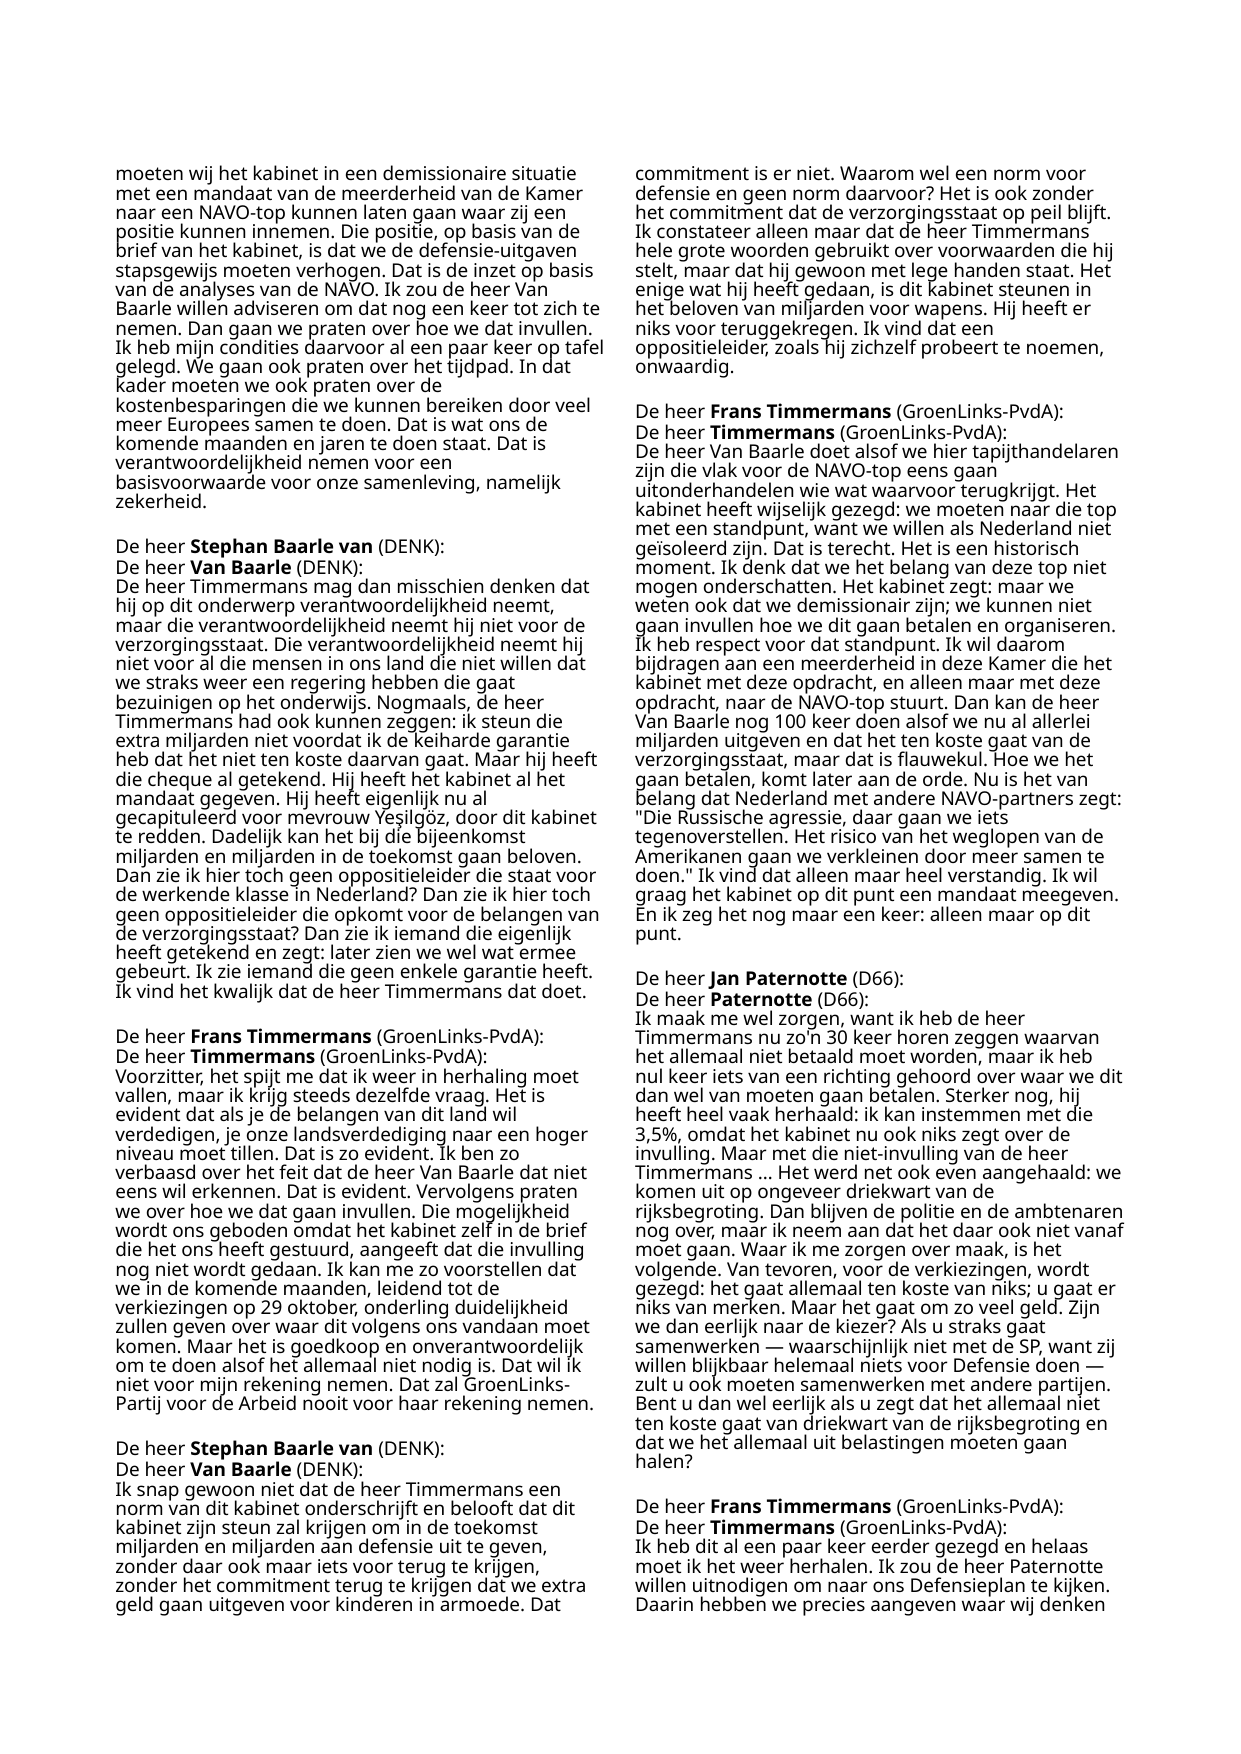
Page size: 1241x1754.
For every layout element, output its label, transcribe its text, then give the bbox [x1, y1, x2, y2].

text De heer Frans Timmermans (GroenLinks-PvdA): [635, 1493, 1125, 1519]
text De heer Stephan Baarle van (DENK): [115, 533, 605, 559]
text De heer Jan Paternotte (D66): [635, 965, 1125, 991]
text De heer Timmermans (GroenLinks-PvdA): [115, 1048, 605, 1068]
text Ik heb dit al een paar keer eerder gezegd en helaas moet ik het weer herhalen. Ik zou de heer Paternotte willen uitnodigen om naar ons Defensieplan te kijken. Daarin hebben we precies aangeven waar wij denken [635, 1538, 1125, 1615]
text Ik maak me wel zorgen, want ik heb de heer Timmermans nu zo'n 30 keer horen zeggen waarvan het allemaal niet betaald moet worden, maar ik heb nul keer iets van een richting gehoord over waar we dit dan wel van moeten gaan betalen. Sterker nog, hij heeft heel vaak herhaald: ik kan instemmen met die 3,5%, omdat het kabinet nu ook niks zegt over de invulling. Maar met die niet-invulling van de heer Timmermans … Het werd net ook even aangehaald: we komen uit op ongeveer driekwart van de rijksbegroting. Dan blijven de politie en de ambtenaren nog over, maar ik neem aan dat het daar ook niet vanaf moet gaan. Waar ik me zorgen over maak, is het volgende. Van tevoren, voor de verkiezingen, wordt gezegd: het gaat allemaal ten koste van niks; u gaat er niks van merken. Maar het gaat om zo veel geld. Zijn we dan eerlijk naar de kiezer? Als u straks gaat samenwerken — waarschijnlijk niet met de SP, want zij willen blijkbaar helemaal niets voor Defensie doen — zult u ook moeten samenwerken met andere partijen. Bent u dan wel eerlijk als u zegt dat het allemaal niet ten koste gaat van driekwart van de rijksbegroting en dat we het allemaal uit belastingen moeten gaan halen? [635, 1010, 1125, 1472]
text De heer Van Baarle (DENK): [115, 559, 605, 578]
text De heer Timmermans mag dan misschien denken dat hij op dit onderwerp verantwoordelijkheid neemt, maar die verantwoordelijkheid neemt hij niet voor de verzorgingsstaat. Die verantwoordelijkheid neemt hij niet voor al die mensen in ons land die niet willen dat we straks weer een regering hebben die gaat bezuinigen op het onderwijs. Nogmaals, de heer Timmermans had ook kunnen zeggen: ik steun die extra miljarden niet voordat ik de keiharde garantie heb dat het niet ten koste daarvan gaat. Maar hij heeft die cheque al getekend. Hij heeft het kabinet al het mandaat gegeven. Hij heeft eigenlijk nu al gecapituleerd voor mevrouw Yeşilgöz, door dit kabinet te redden. Dadelijk kan het bij die bijeenkomst miljarden en miljarden in de toekomst gaan beloven. Dan zie ik hier toch geen oppositieleider die staat voor de werkende klasse in Nederland? Dan zie ik hier toch geen oppositieleider die opkomt voor de belangen van de verzorgingsstaat? Dan zie ik iemand die eigenlijk heeft getekend en zegt: later zien we wel wat ermee gebeurt. Ik zie iemand die geen enkele garantie heeft. Ik vind het kwalijk dat de heer Timmermans dat doet. [115, 578, 605, 1002]
text moeten wij het kabinet in een demissionaire situatie met een mandaat van de meerderheid van de Kamer naar een NAVO-top kunnen laten gaan waar zij een positie kunnen innemen. Die positie, op basis van de brief van het kabinet, is dat we de defensie-uitgaven stapsgewijs moeten verhogen. Dat is de inzet op basis van de analyses van de NAVO. Ik zou de heer Van Baarle willen adviseren om dat nog een keer tot zich te nemen. Dan gaan we praten over hoe we dat invullen. Ik heb mijn condities daarvoor al een paar keer op tafel gelegd. We gaan ook praten over het tijdpad. In dat kader moeten we ook praten over de kostenbesparingen die we kunnen bereiken door veel meer Europees samen te doen. Dat is wat ons de komende maanden en jaren te doen staat. Dat is verantwoordelijkheid nemen voor een basisvoorwaarde voor onze samenleving, namelijk zekerheid. [115, 165, 605, 512]
text De heer Frans Timmermans (GroenLinks-PvdA): [635, 398, 1125, 424]
text De heer Frans Timmermans (GroenLinks-PvdA): [115, 1023, 605, 1048]
text commitment is er niet. Waarom wel een norm voor defensie en geen norm daarvoor? Het is ook zonder het commitment dat de verzorgingsstaat op peil blijft. Ik constateer alleen maar dat de heer Timmermans hele grote woorden gebruikt over voorwaarden die hij stelt, maar dat hij gewoon met lege handen staat. Het enige wat hij heeft gedaan, is dit kabinet steunen in het beloven van miljarden voor wapens. Hij heeft er niks voor teruggekregen. Ik vind dat een oppositieleider, zoals hij zichzelf probeert te noemen, onwaardig. [635, 165, 1125, 377]
text Voorzitter, het spijt me dat ik weer in herhaling moet vallen, maar ik krijg steeds dezelfde vraag. Het is evident dat als je de belangen van dit land wil verdedigen, je onze landsverdediging naar een hoger niveau moet tillen. Dat is zo evident. Ik ben zo verbaasd over het feit dat de heer Van Baarle dat niet eens wil erkennen. Dat is evident. Vervolgens praten we over hoe we dat gaan invullen. Die mogelijkheid wordt ons geboden omdat het kabinet zelf in de brief die het ons heeft gestuurd, aangeeft dat die invulling nog niet wordt gedaan. Ik kan me zo voorstellen dat we in de komende maanden, leidend tot de verkiezingen op 29 oktober, onderling duidelijkheid zullen geven over waar dit volgens ons vandaan moet komen. Maar het is goedkoop en onverantwoordelijk om te doen alsof het allemaal niet nodig is. Dat wil ik niet voor mijn rekening nemen. Dat zal GroenLinks-Partij voor de Arbeid nooit voor haar rekening nemen. [115, 1068, 605, 1415]
text De heer Stephan Baarle van (DENK): [115, 1436, 605, 1461]
text De heer Timmermans (GroenLinks-PvdA): [635, 424, 1125, 443]
text De heer Timmermans (GroenLinks-PvdA): [635, 1519, 1125, 1538]
text De heer Van Baarle doet alsof we hier tapijthandelaren zijn die vlak voor de NAVO-top eens gaan uitonderhandelen wie wat waarvoor terugkrijgt. Het kabinet heeft wijselijk gezegd: we moeten naar die top met een standpunt, want we willen als Nederland niet geïsoleerd zijn. Dat is terecht. Het is een historisch moment. Ik denk dat we het belang van deze top niet mogen onderschatten. Het kabinet zegt: maar we weten ook dat we demissionair zijn; we kunnen niet gaan invullen hoe we dit gaan betalen en organiseren. Ik heb respect voor dat standpunt. Ik wil daarom bijdragen aan een meerderheid in deze Kamer die het kabinet met deze opdracht, en alleen maar met deze opdracht, naar de NAVO-top stuurt. Dan kan de heer Van Baarle nog 100 keer doen alsof we nu al allerlei miljarden uitgeven en dat het ten koste gaat van de verzorgingsstaat, maar dat is flauwekul. Hoe we het gaan betalen, komt later aan de orde. Nu is het van belang dat Nederland met andere NAVO-partners zegt: "Die Russische agressie, daar gaan we iets tegenoverstellen. Het risico van het weglopen van de Amerikanen gaan we verkleinen door meer samen te doen." Ik vind dat alleen maar heel verstandig. Ik wil graag het kabinet op dit punt een mandaat meegeven. En ik zeg het nog maar een keer: alleen maar op dit punt. [635, 443, 1125, 944]
text De heer Paternotte (D66): [635, 991, 1125, 1010]
text Ik snap gewoon niet dat de heer Timmermans een norm van dit kabinet onderschrijft en belooft dat dit kabinet zijn steun zal krijgen om in de toekomst miljarden en miljarden aan defensie uit te geven, zonder daar ook maar iets voor terug te krijgen, zonder het commitment terug te krijgen dat we extra geld gaan uitgeven voor kinderen in armoede. Dat [115, 1481, 605, 1615]
text De heer Van Baarle (DENK): [115, 1461, 605, 1481]
